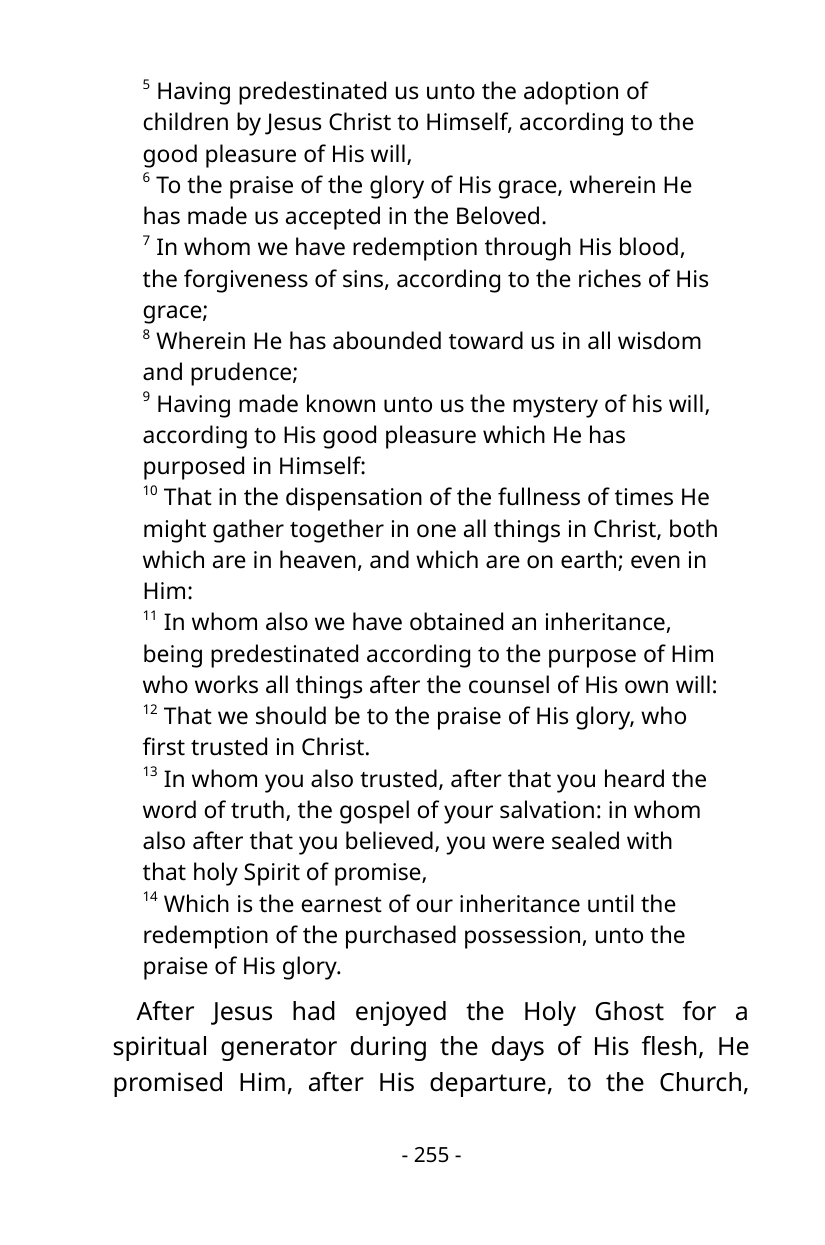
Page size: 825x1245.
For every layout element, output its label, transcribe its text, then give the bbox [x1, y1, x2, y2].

text 8 Wherein He has abounded toward us in all wisdom and prudence; [142, 325, 720, 387]
text 10 That in the dispensation of the fullness of times He might gather together in one all things in Christ, both which are in heaven, and which are on earth; even in Him: [142, 481, 720, 606]
text 11 In whom also we have obtained an inheritance, being predestinated according to the purpose of Him who works all things after the counsel of His own will: [142, 606, 720, 700]
text After Jesus had enjoyed the Holy Ghost for a spiritual generator during the days of His flesh, He promised Him, after His departure, to the Church, [112, 993, 750, 1099]
text 6 To the praise of the glory of His grace, wherein He has made us accepted in the Beloved. [142, 169, 720, 231]
text 7 In whom we have redemption through His blood, the forgiveness of sins, according to the riches of His grace; [142, 231, 720, 325]
text 13 In whom you also trusted, after that you heard the word of truth, the gospel of your salvation: in whom also after that you believed, you were sealed with that holy Spirit of promise, [142, 762, 720, 887]
text 14 Which is the earnest of our inheritance until the redemption of the purchased possession, unto the praise of His glory. [142, 887, 720, 981]
text 5 Having predestinated us unto the adoption of children by Jesus Christ to Himself, according to the good pleasure of His will, [142, 75, 720, 169]
text 9 Having made known unto us the mystery of his will, according to His good pleasure which He has purposed in Himself: [142, 387, 720, 481]
text 12 That we should be to the praise of His glory, who first trusted in Christ. [142, 700, 720, 762]
